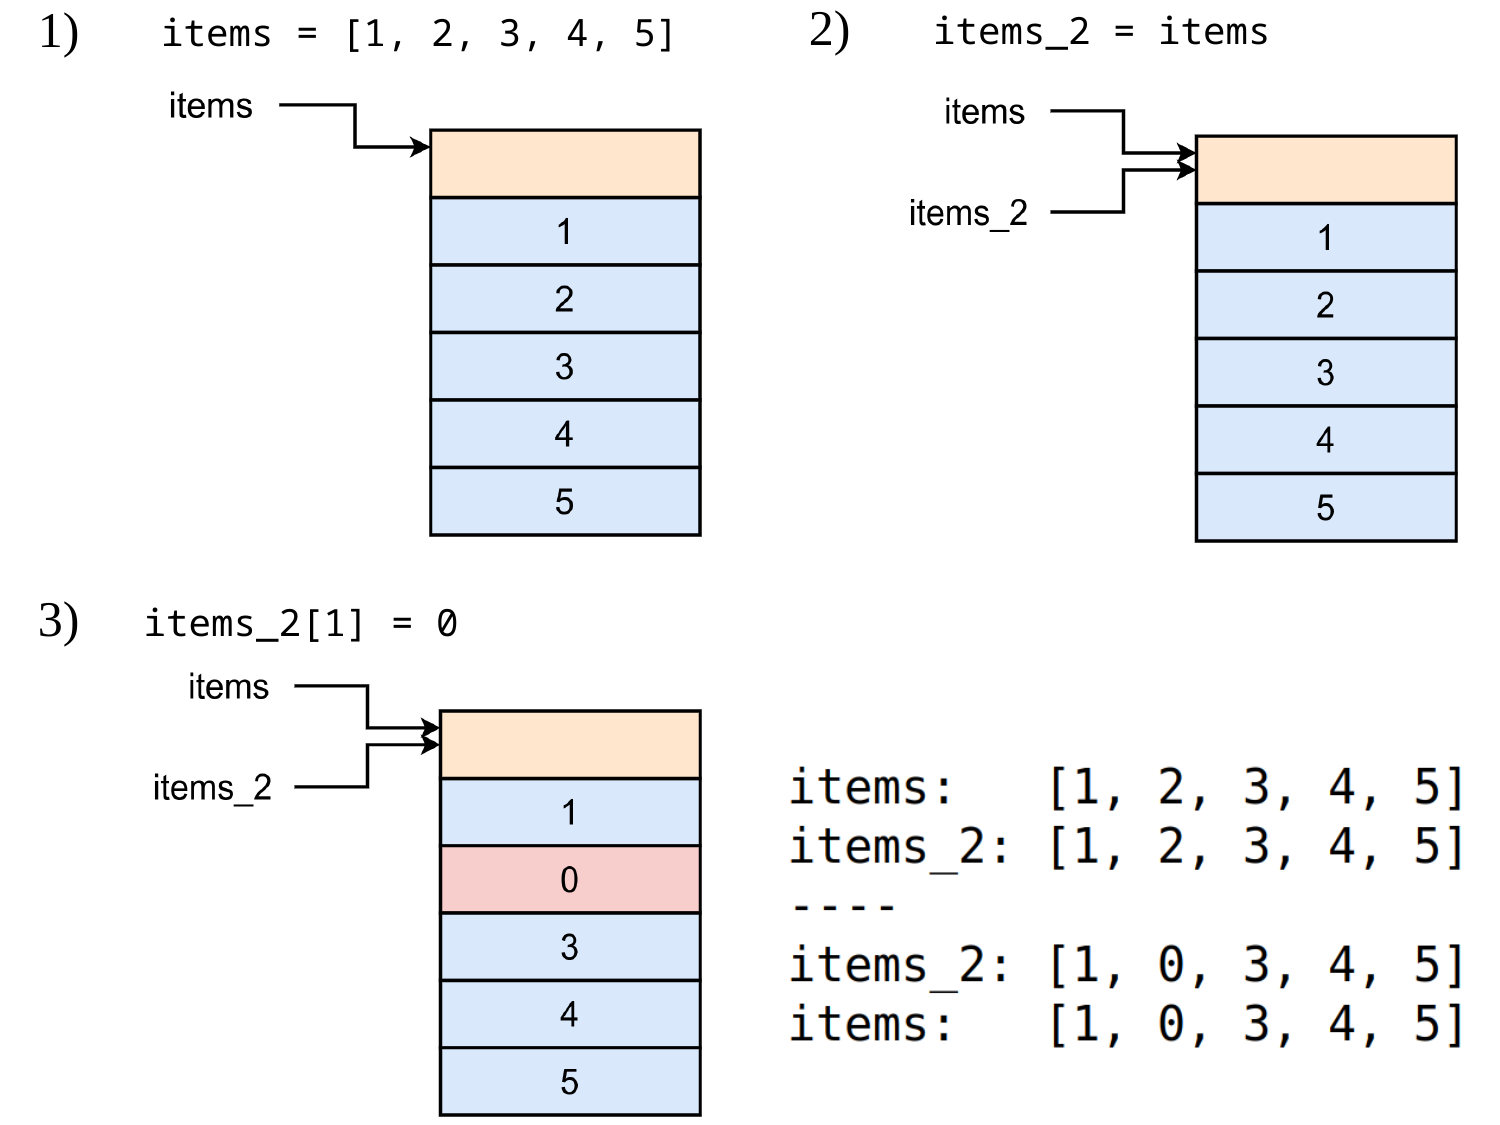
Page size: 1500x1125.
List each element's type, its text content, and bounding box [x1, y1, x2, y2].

picture [879, 76, 1465, 550]
text_box items_2[1] = 0 [143, 591, 474, 652]
text_box 2) [809, 0, 866, 64]
text_box 3) [37, 578, 95, 654]
picture [135, 70, 709, 544]
text_box 1) [37, 0, 95, 65]
picture [123, 651, 709, 1124]
text_box items = [1, 2, 3, 4, 5] [161, 1, 694, 62]
text_box items_2 = items [933, 0, 1286, 60]
picture [779, 749, 1482, 1063]
